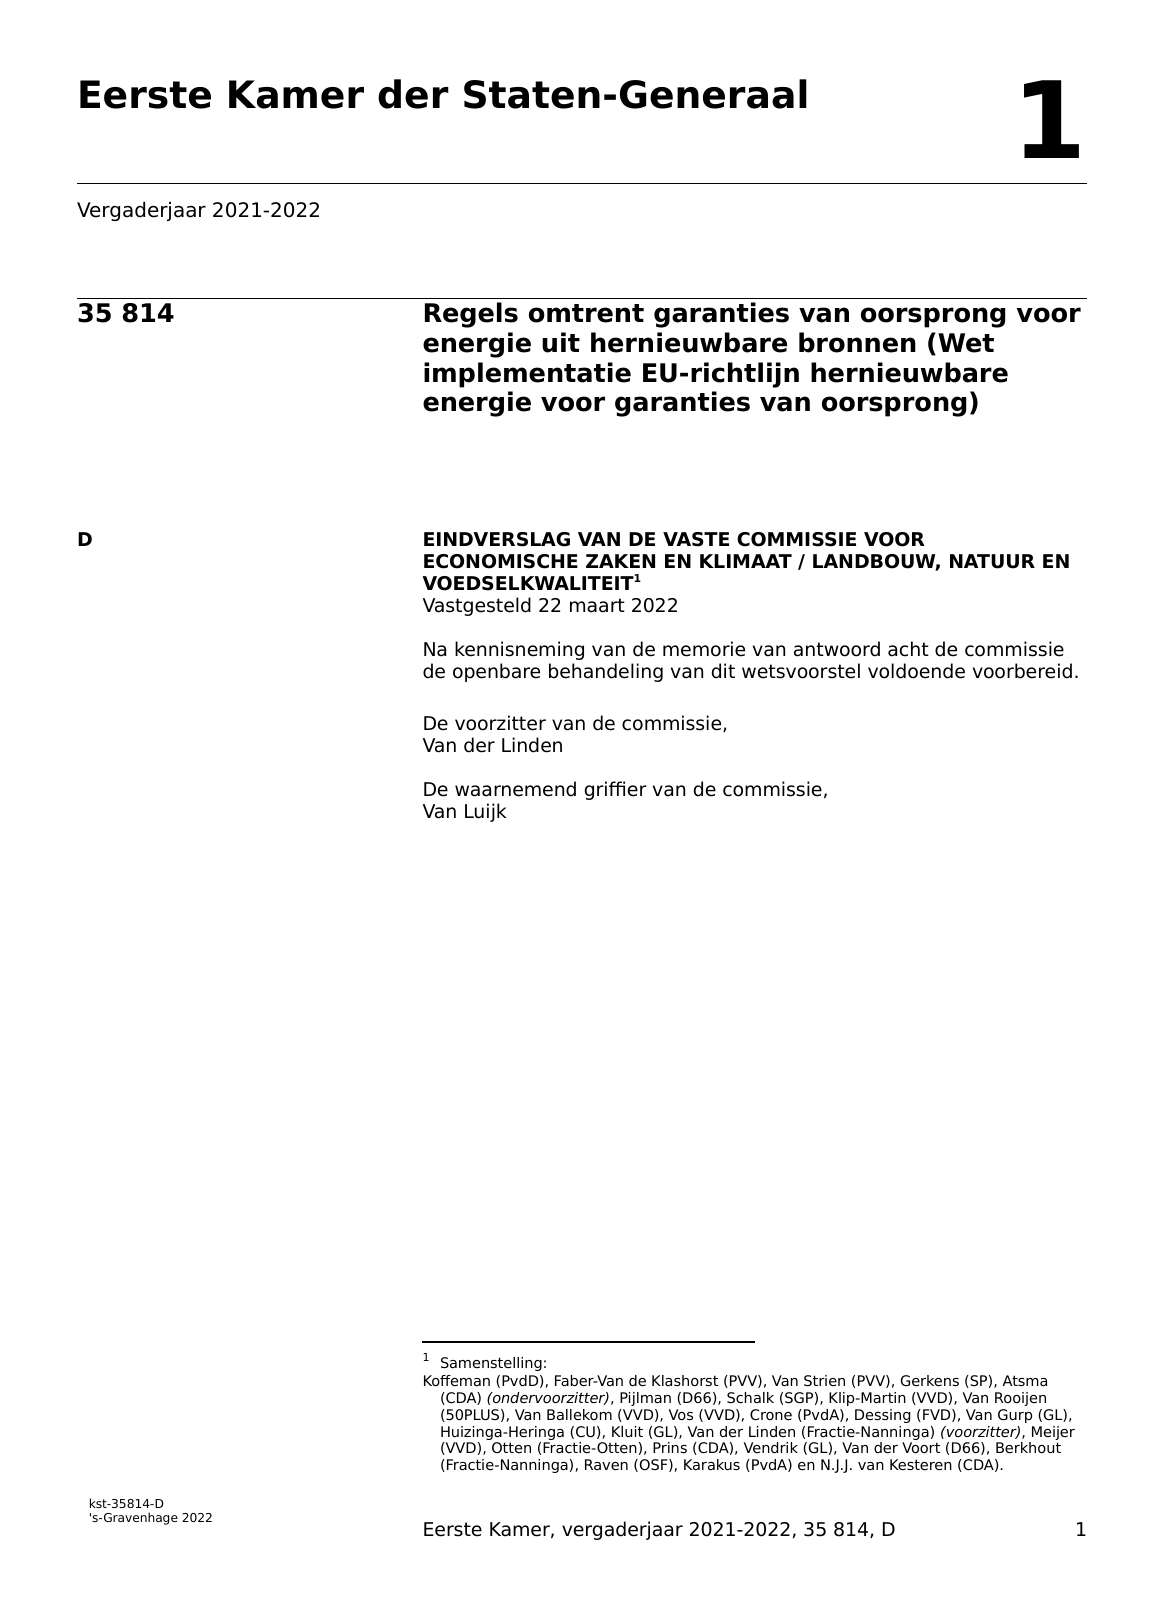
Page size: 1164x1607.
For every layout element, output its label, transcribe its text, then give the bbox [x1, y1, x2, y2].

text Na kennisneming van de memorie van antwoord acht de commissie de openbare behandeling van dit wetsvoorstel voldoende voorbereid. [422, 639, 1087, 683]
text De waarnemend griffier van de commissie, Van Luijk [422, 779, 1087, 823]
text Koffeman (PvdD), Faber-Van de Klashorst (PVV), Van Strien (PVV), Gerkens (SP), Atsma (CDA) (ondervoorzitter), Pijlman (D66), Schalk (SGP), Klip-Martin (VVD), Van Rooijen (50PLUS), Van Ballekom (VVD), Vos (VVD), Crone (PvdA), Dessing (FVD), Van Gurp (GL), Huizinga-Heringa (CU), Kluit (GL), Van der Linden (Fractie-Nanninga) (voorzitter), Meijer (VVD), Otten (Fractie-Otten), Prins (CDA), Vendrik (GL), Van der Voort (D66), Berkhout (Fractie-Nanninga), Raven (OSF), Karakus (PvdA) en N.J.J. van Kesteren (CDA). [422, 1373, 1087, 1474]
text 's-Gravenhage 2022 [88, 1511, 323, 1525]
subtitle 35 814 Regels omtrent garanties van oorsprong voor energie uit hernieuwbare bronnen (Wet implementatie EU-richtlijn hernieuwbare energie voor garanties van oorsprong) [77, 299, 1087, 418]
table_header 1 [886, 59, 1087, 183]
text kst-35814-D [88, 1497, 323, 1511]
table_cell Vergaderjaar 2021-2022 [77, 184, 1087, 298]
text De voorzitter van de commissie, Van der Linden [422, 713, 1087, 757]
text Samenstelling: [422, 1351, 1087, 1373]
text Vastgesteld 22 maart 2022 [422, 595, 1087, 617]
table_header Eerste Kamer der Staten-Generaal [77, 59, 886, 183]
subtitle D EINDVERSLAG VAN DE VASTE COMMISSIE VOOR ECONOMISCHE ZAKEN EN KLIMAAT / LANDBOUW, NATUUR EN VOEDSELKWALITEIT [77, 529, 1087, 595]
